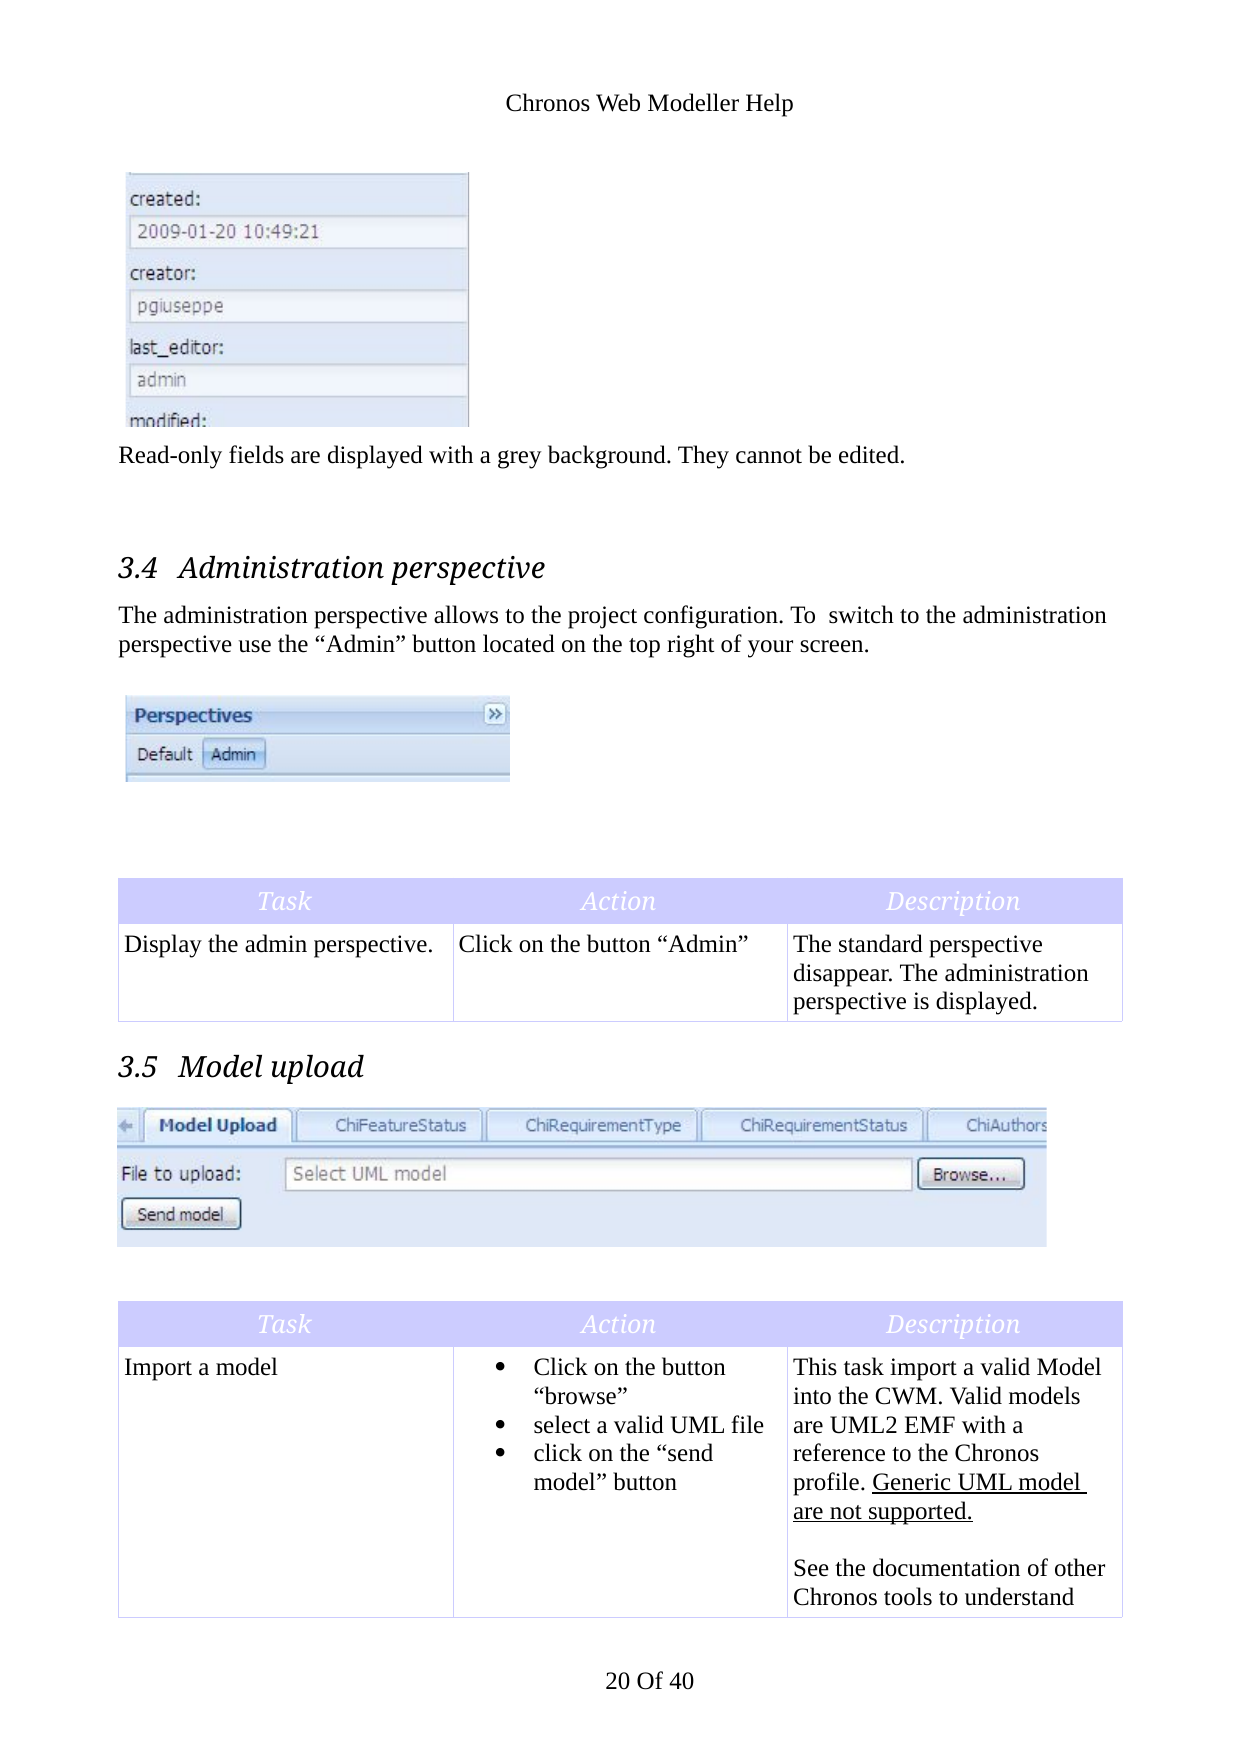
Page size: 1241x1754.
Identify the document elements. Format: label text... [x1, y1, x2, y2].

table_header Task [119, 879, 453, 923]
table_cell The standard perspective disappear. The administration perspective is displayed. [788, 924, 1122, 1021]
table_cell Display the admin perspective. [119, 924, 453, 1021]
table_header Description [788, 879, 1122, 923]
picture [125, 172, 470, 427]
table_header Action [454, 1302, 787, 1346]
table_header Task [119, 1302, 453, 1346]
table_cell Click on the button “browse” select a valid UML file click on the “send model” button [454, 1347, 787, 1617]
table_cell Click on the button “Admin” [454, 924, 787, 1021]
table_header Description [788, 1302, 1122, 1346]
picture [125, 695, 510, 782]
table_header Action [454, 879, 787, 923]
subtitle Model upload [118, 1046, 1181, 1086]
subtitle Administration perspective [118, 548, 1181, 587]
table_cell This task import a valid Model into the CWM. Valid models are UML2 EMF with a reference to the Chronos profile. Generic UML model are not supported. See the documentation of other Chronos tools to understand [788, 1347, 1122, 1617]
table_cell Import a model [119, 1347, 453, 1617]
picture [117, 1107, 1047, 1247]
text The administration perspective allows to the project configuration. To switch to the administration perspective use the “Admin” button located on the top right of your screen. [118, 600, 1181, 657]
text Read-only fields are displayed with a grey background. They cannot be edited. [118, 146, 1181, 469]
